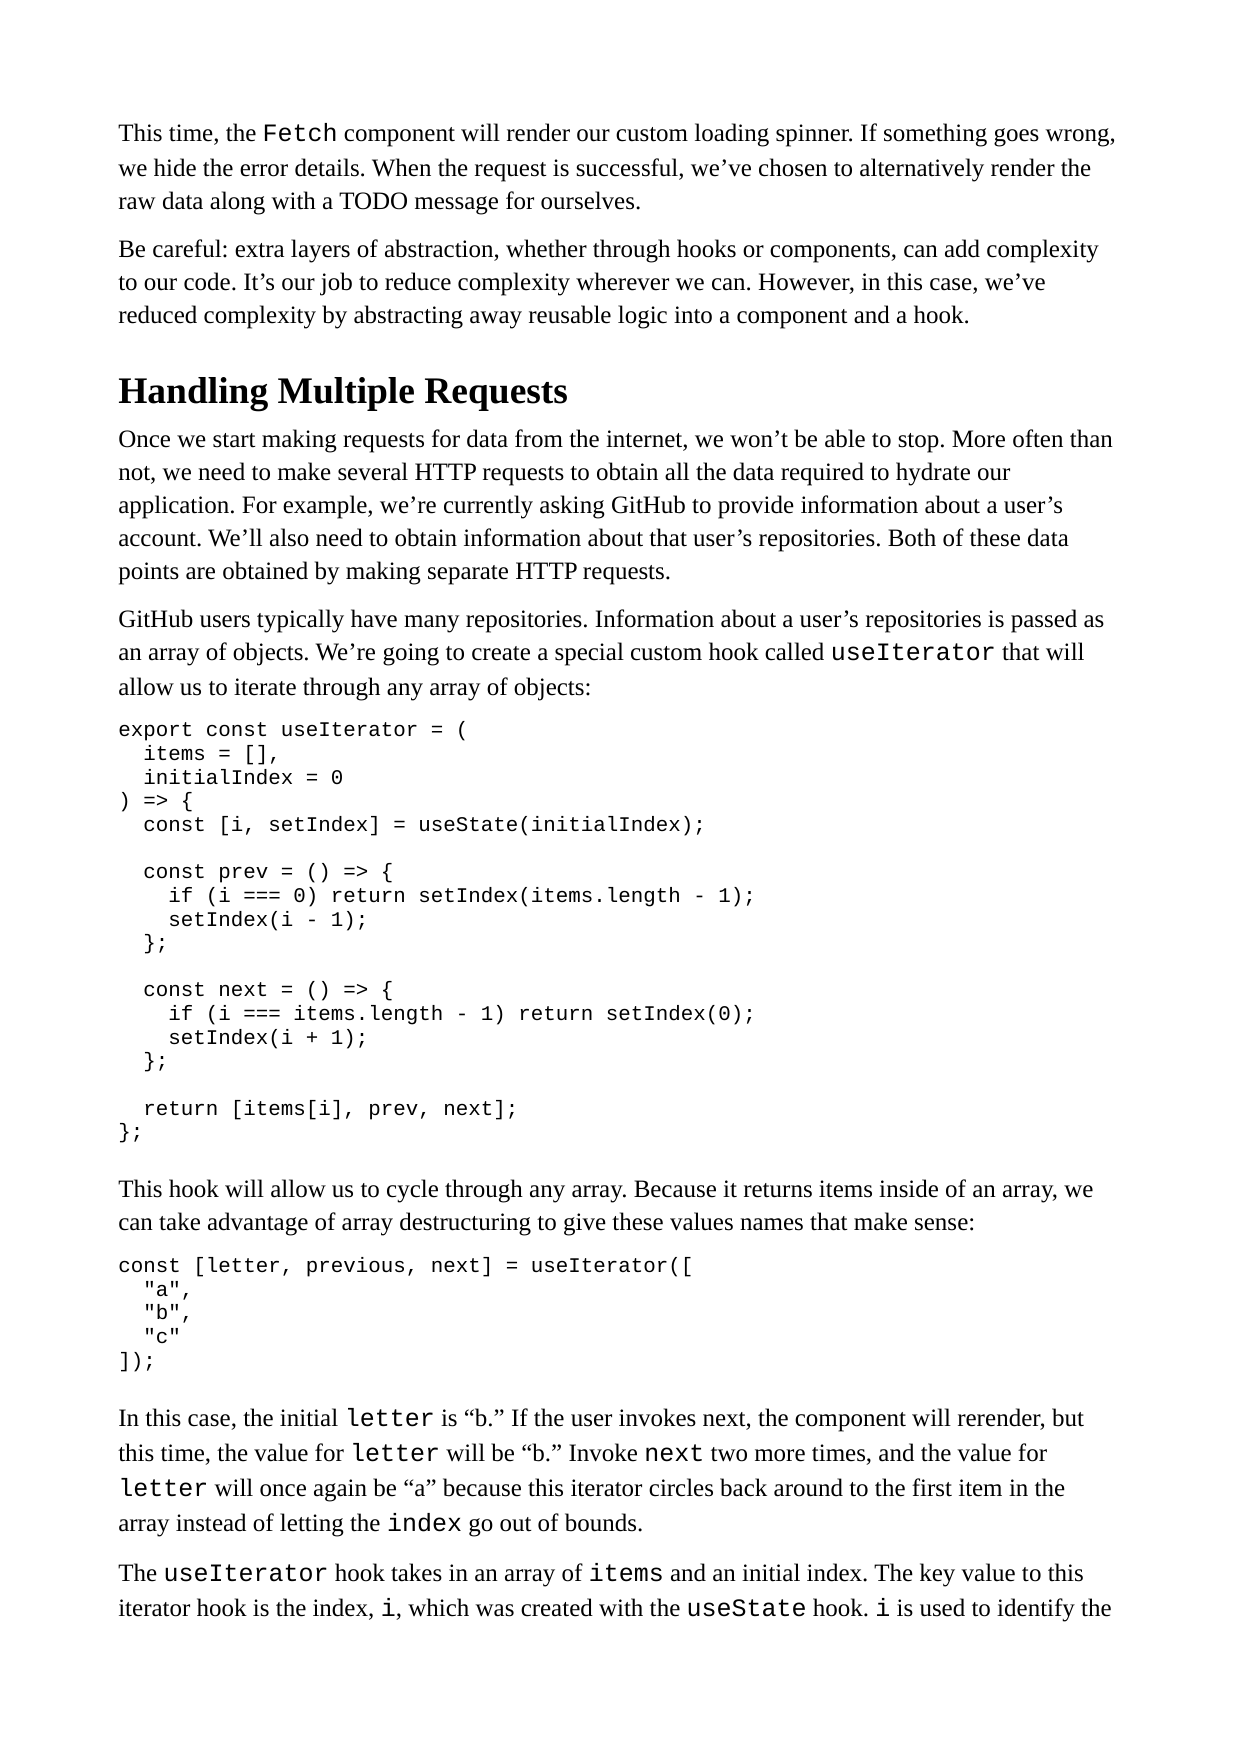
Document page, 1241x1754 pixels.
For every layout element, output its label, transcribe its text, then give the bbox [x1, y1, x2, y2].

text ]); [118, 1350, 1122, 1373]
text This time, the Fetch component will render our custom loading spinner. If something goes wrong, we hide the error details. When the request is successful, we’ve chosen to alternatively render the raw data along with a TODO message for ourselves. [118, 118, 1122, 215]
text const [i, setIndex] = useState(initialIndex); [118, 814, 1122, 838]
text return [items[i], prev, next]; [118, 1098, 1122, 1121]
text This hook will allow us to cycle through any array. Because it returns items inside of an array, we can take advantage of array destructuring to give these values names that make sense: [118, 1174, 1122, 1236]
text initialIndex = 0 [118, 767, 1122, 790]
text const prev = () => { [118, 861, 1122, 885]
text ) => { [118, 790, 1122, 814]
text setIndex(i - 1); [118, 908, 1122, 932]
text GitHub users typically have many repositories. Information about a user’s repositories is passed as an array of objects. We’re going to create a special custom hook called useIterator that will allow us to iterate through any array of objects: [118, 604, 1122, 701]
text "a", [118, 1279, 1122, 1302]
text In this case, the initial letter is “b.” If the user invokes next, the component will rerender, but this time, the value for letter will be “b.” Invoke next two more times, and the value for letter will once again be “a” because this iterator circles back around to the first item in the array instead of letting the index go out of bounds. [118, 1403, 1122, 1539]
text Once we start making requests for data from the internet, we won’t be able to stop. More often than not, we need to make several HTTP requests to obtain all the data required to hydrate our application. For example, we’re currently asking GitHub to provide information about a user’s account. We’ll also need to obtain information about that user’s repositories. Both of these data points are obtained by making separate HTTP requests. [118, 424, 1122, 585]
text "c" [118, 1326, 1122, 1350]
text items = [], [118, 743, 1122, 767]
text }; [118, 1121, 1122, 1145]
text const [letter, previous, next] = useIterator([ [118, 1255, 1122, 1279]
subtitle Handling Multiple Requests [118, 368, 1122, 411]
text setIndex(i + 1); [118, 1027, 1122, 1050]
text "b", [118, 1302, 1122, 1326]
text }; [118, 932, 1122, 956]
text The useIterator hook takes in an array of items and an initial index. The key value to this iterator hook is the index, i, which was created with the useState hook. i is used to identify the [118, 1558, 1122, 1624]
text const next = () => { [118, 979, 1122, 1003]
text export const useIterator = ( [118, 719, 1122, 743]
text Be careful: extra layers of abstraction, whether through hooks or components, can add complexity to our code. It’s our job to reduce complexity wherever we can. However, in this case, we’ve reduced complexity by abstracting away reusable logic into a component and a hook. [118, 234, 1122, 329]
text if (i === items.length - 1) return setIndex(0); [118, 1003, 1122, 1027]
text if (i === 0) return setIndex(items.length - 1); [118, 885, 1122, 908]
text }; [118, 1050, 1122, 1074]
